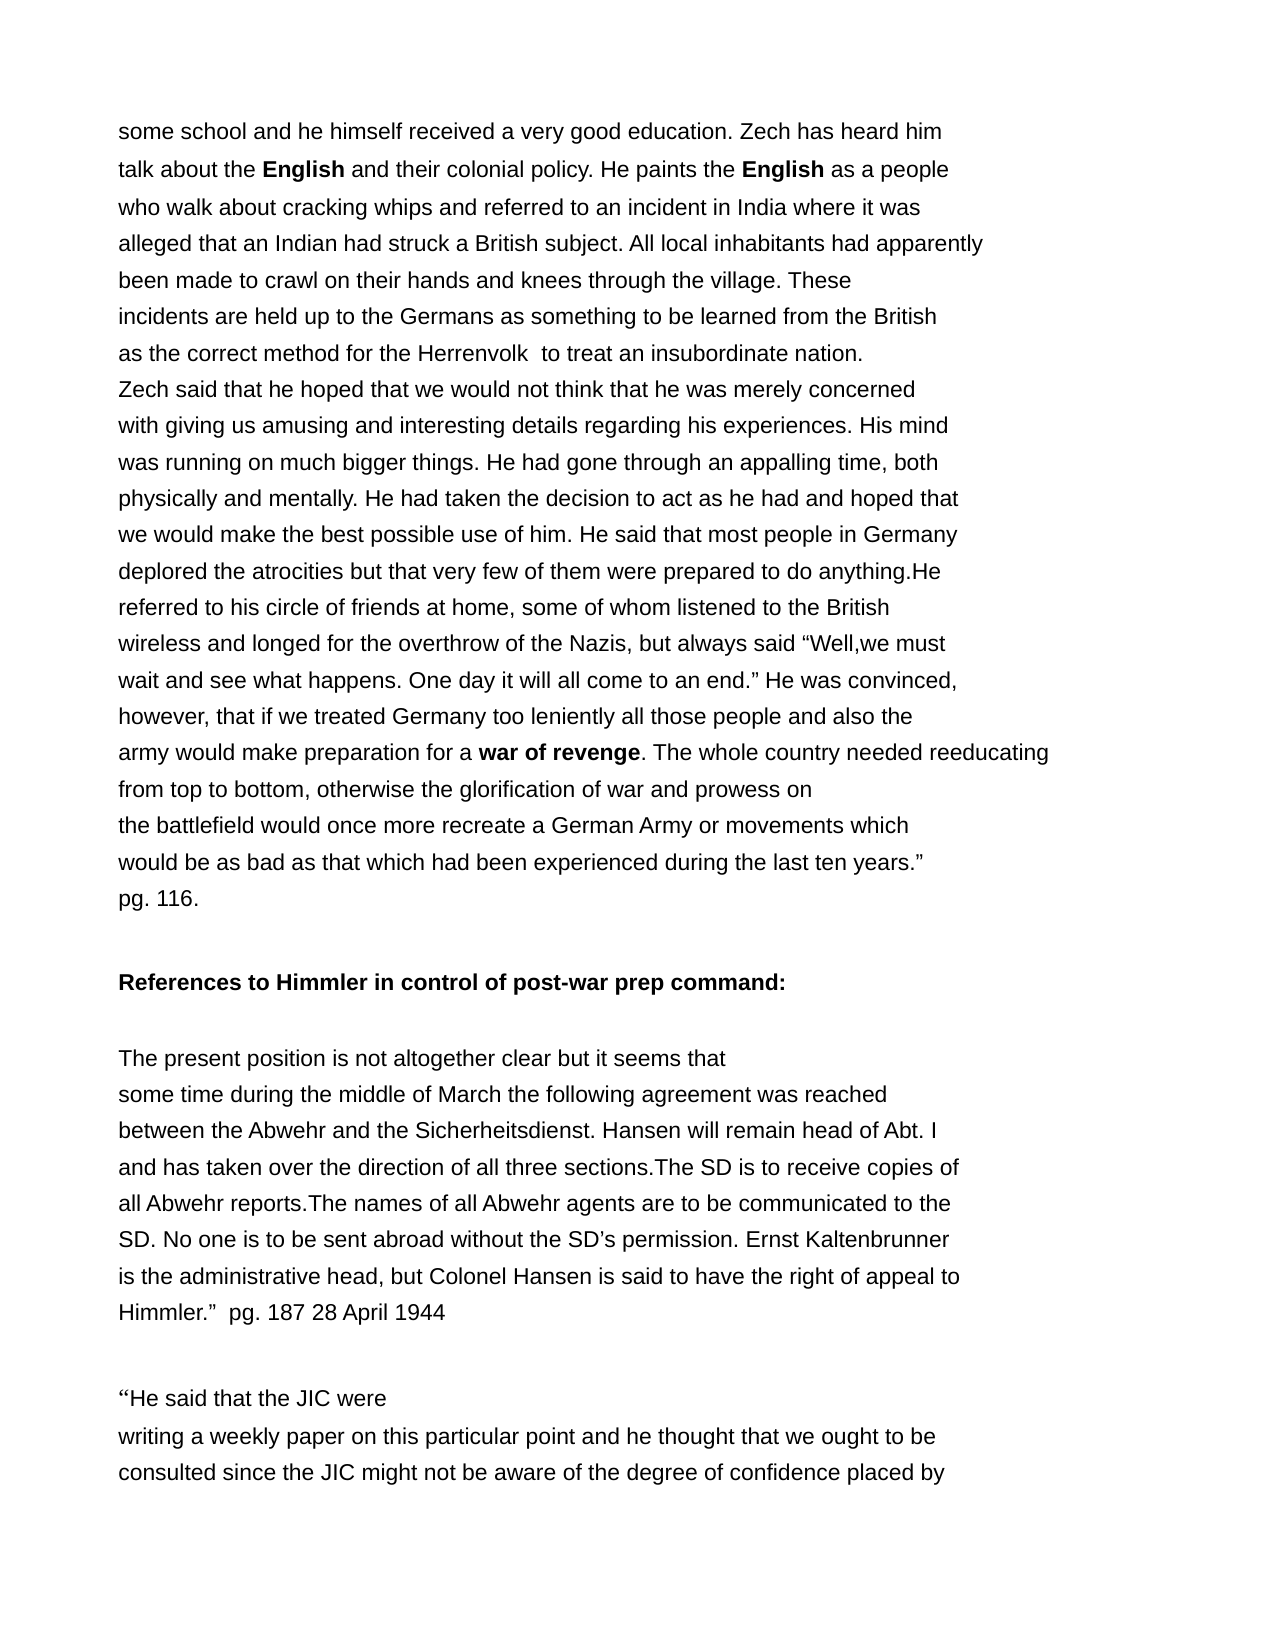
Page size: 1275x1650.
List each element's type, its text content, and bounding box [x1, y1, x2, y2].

text talk about the English and their colonial policy. He paints the English as a people [118, 154, 1157, 183]
text between the Abwehr and the Sicherheitsdienst. Hansen will remain head of Abt. I [118, 1117, 1157, 1144]
text Zech said that he hoped that we would not think that he was merely concerned [118, 376, 1157, 402]
text is the administrative head, but Colonel Hansen is said to have the right of appeal to [118, 1263, 1157, 1289]
text wireless and longed for the overthrow of the Nazis, but always said “Well,we must [118, 630, 1157, 657]
text SD. No one is to be sent abroad without the SD’s permission. Ernst Kaltenbrunner [118, 1226, 1157, 1253]
text consulted since the JIC might not be aware of the degree of confidence placed by [118, 1459, 1157, 1485]
text been made to crawl on their hands and knees through the village. These [118, 267, 1157, 293]
text The present position is not altogether clear but it seems that [118, 1045, 1157, 1071]
text however, that if we treated Germany too leniently all those people and also the [118, 703, 1157, 729]
text References to Himmler in control of post-war prep command: [118, 969, 1157, 995]
text physically and mentally. He had taken the decision to act as he had and hoped that [118, 485, 1157, 511]
text some time during the middle of March the following agreement was reached [118, 1081, 1157, 1107]
text deplored the atrocities but that very few of them were prepared to do anything.He [118, 558, 1157, 584]
text we would make the best possible use of him. He said that most people in Germany [118, 521, 1157, 548]
text as the correct method for the Herrenvolk to treat an insubordinate nation. [118, 339, 1157, 366]
text army would make preparation for a war of revenge. The whole country needed reeducating [118, 739, 1157, 766]
text who walk about cracking whips and referred to an incident in India where it was [118, 194, 1157, 220]
text with giving us amusing and interesting details regarding his experiences. His mind [118, 412, 1157, 438]
text from top to bottom, otherwise the glorification of war and prowess on [118, 776, 1157, 802]
text all Abwehr reports.The names of all Abwehr agents are to be communicated to the [118, 1190, 1157, 1216]
text pg. 116. [118, 885, 1157, 911]
text writing a weekly paper on this particular point and he thought that we ought to be [118, 1423, 1157, 1449]
text and has taken over the direction of all three sections.The SD is to receive copies of [118, 1154, 1157, 1180]
text some school and he himself received a very good education. Zech has heard him [118, 118, 1157, 144]
text alleged that an Indian had struck a British subject. All local inhabitants had apparently [118, 230, 1157, 257]
text was running on much bigger things. He had gone through an appalling time, both [118, 448, 1157, 475]
text Himmler.” pg. 187 28 April 1944 [118, 1299, 1157, 1326]
text the battlefield would once more recreate a German Army or movements which [118, 812, 1157, 838]
text “He said that the JIC were [118, 1383, 1157, 1412]
text would be as bad as that which had been experienced during the last ten years.” [118, 848, 1157, 875]
text wait and see what happens. One day it will all come to an end.” He was convinced, [118, 667, 1157, 693]
text incidents are held up to the Germans as something to be learned from the British [118, 303, 1157, 329]
text referred to his circle of friends at home, some of whom listened to the British [118, 594, 1157, 620]
